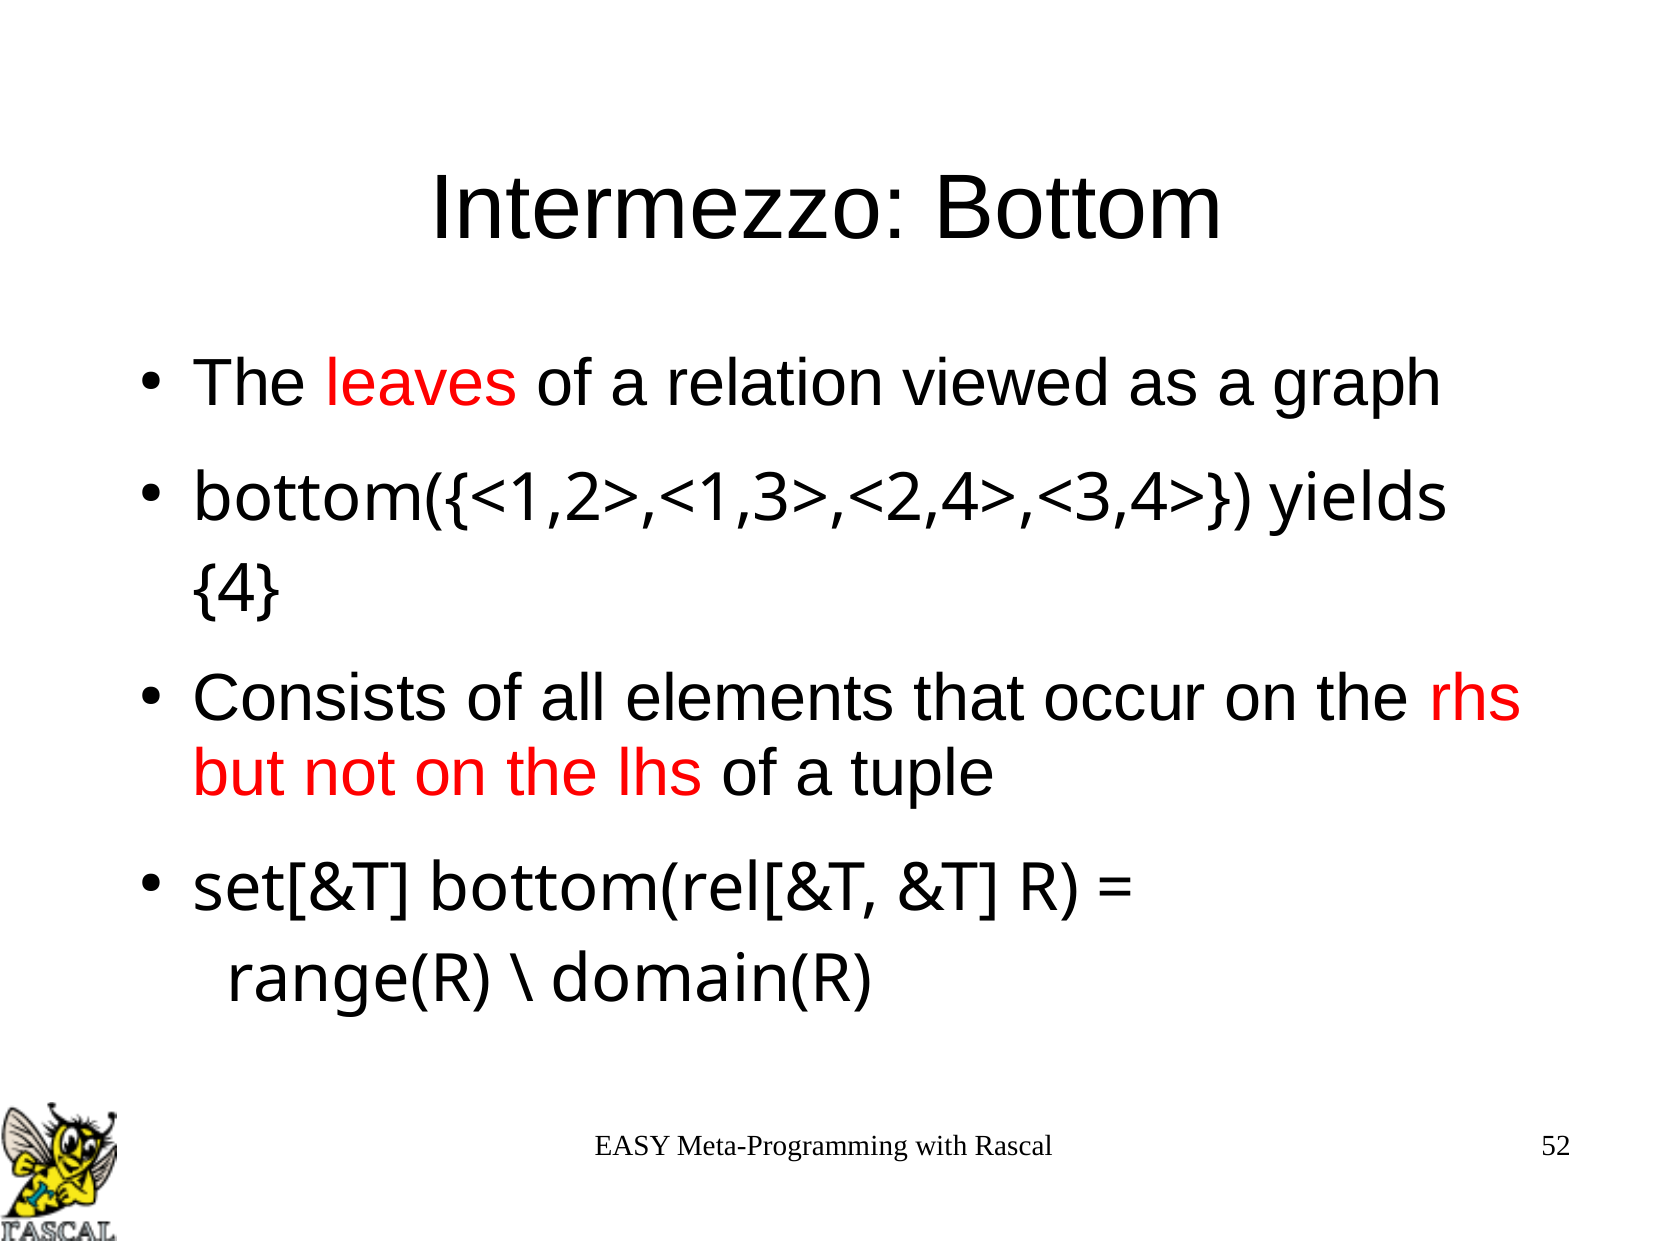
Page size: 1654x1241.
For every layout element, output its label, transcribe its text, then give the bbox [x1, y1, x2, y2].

picture [0, 1102, 117, 1241]
list The leaves of a relation viewed as a graph bottom({<1,2>,<1,3>,<2,4>,<3,4>}) yields {4} Consists of all elements that occur on the rhs but not on the lhs of a tuple set[&T] bottom(rel[&T, &T] R) = range(R) \ domain(R) [121, 344, 1534, 1127]
title Intermezzo: Bottom [121, 102, 1534, 311]
